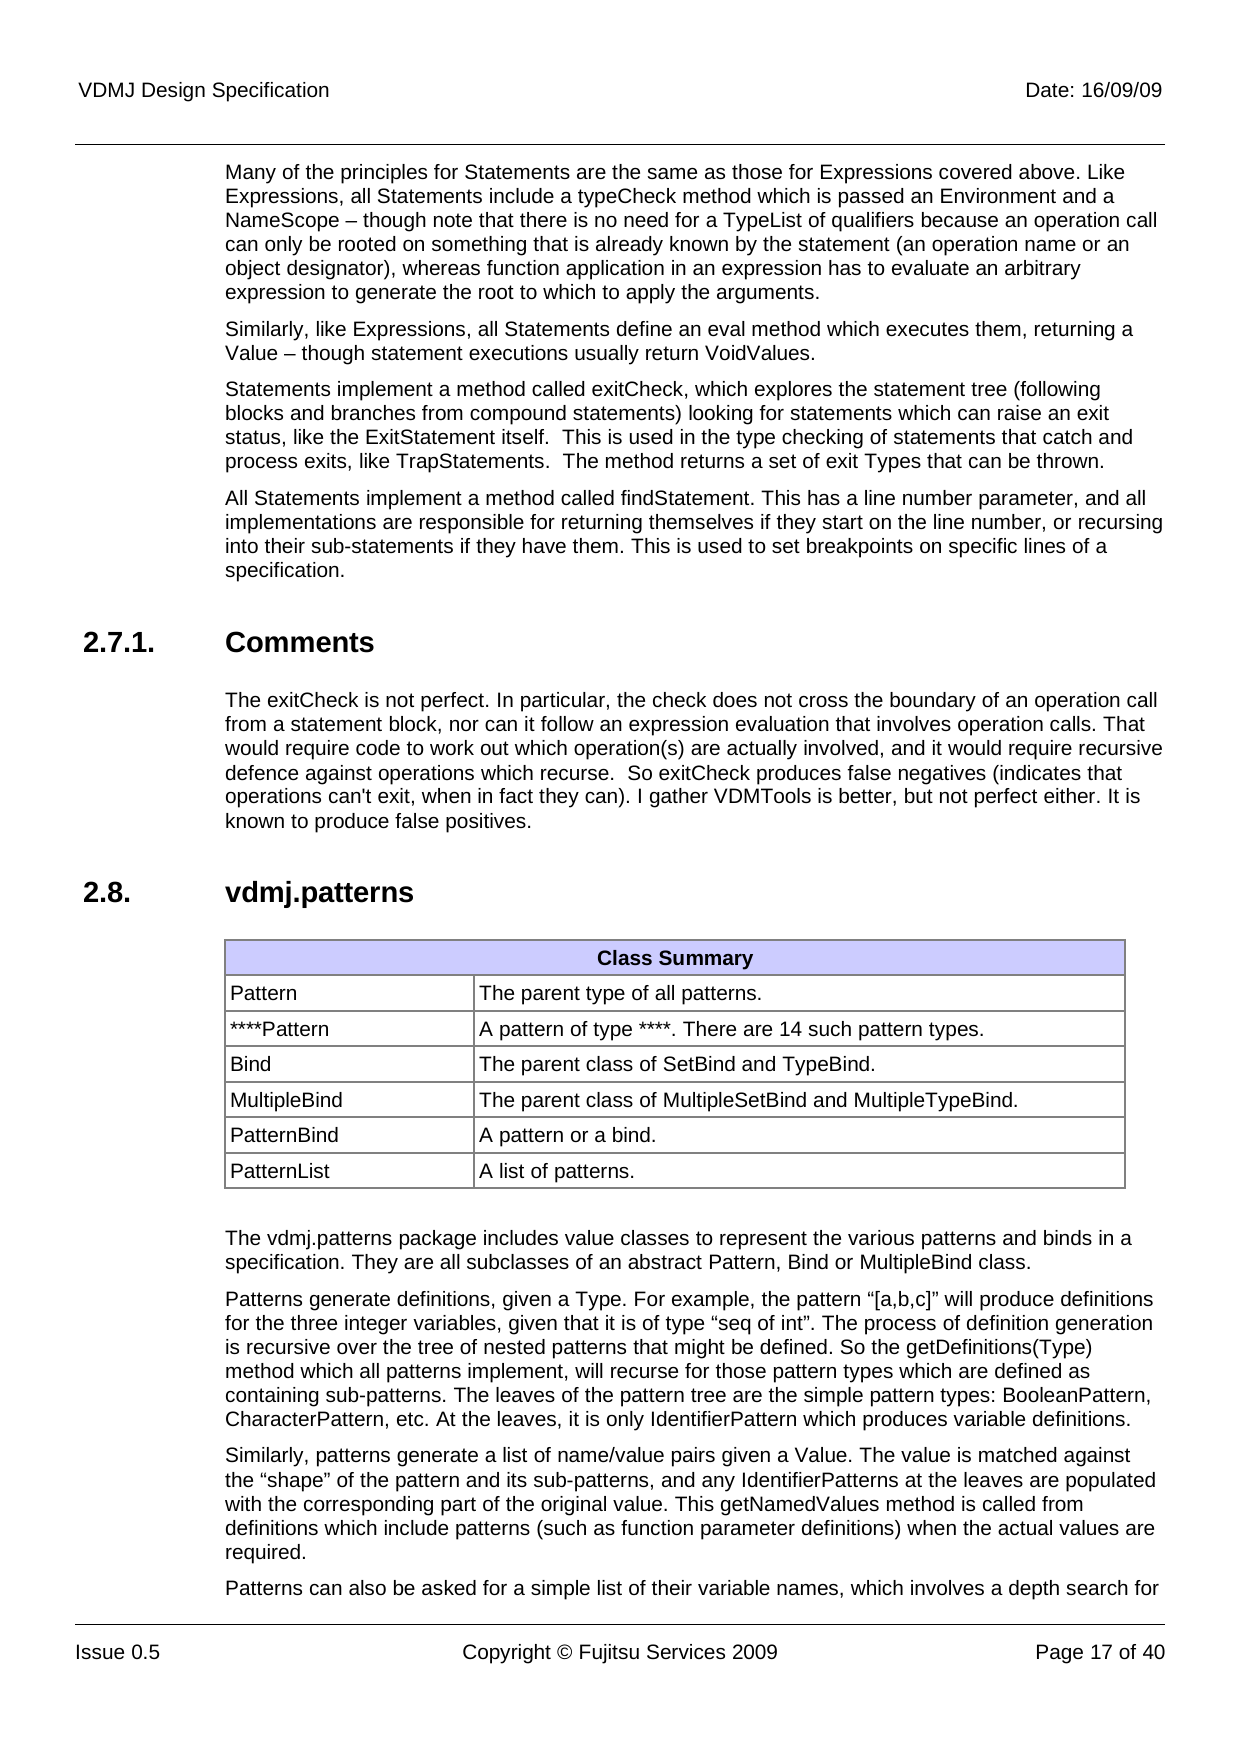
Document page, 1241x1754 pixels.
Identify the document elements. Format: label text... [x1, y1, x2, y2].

table_cell Pattern [226, 976, 473, 1010]
table_cell A pattern of type ****. There are 14 such pattern types. [475, 1012, 1124, 1045]
text Patterns generate definitions, given a Type. For example, the pattern “[a,b,c]” will produce definitions for the three integer variables, given that it is of type “seq of int”. The process of definition generation is recursive over the tree of nested patterns that might be defined. So the getDefinitions(Type) method which all patterns implement, will recurse for those pattern types which are defined as containing sub-patterns. The leaves of the pattern tree are the simple pattern types: BooleanPattern, CharacterPattern, etc. At the leaves, it is only IdentifierPattern which produces variable definitions. [225, 1287, 1165, 1431]
table_cell The parent class of MultipleSetBind and MultipleTypeBind. [475, 1083, 1124, 1116]
text Similarly, patterns generate a list of name/value pairs given a Value. The value is matched against the “shape” of the pattern and its sub-patterns, and any IdentifierPatterns at the leaves are populated with the corresponding part of the original value. This getNamedValues method is called from definitions which include patterns (such as function parameter definitions) when the actual values are required. [225, 1443, 1165, 1564]
text The vdmj.patterns package includes value classes to represent the various patterns and binds in a specification. They are all subclasses of an abstract Pattern, Bind or MultipleBind class. [225, 1226, 1165, 1274]
table_cell ****Pattern [226, 1012, 473, 1045]
table_cell A pattern or a bind. [475, 1118, 1124, 1152]
text All Statements implement a method called findStatement. This has a line number parameter, and all implementations are responsible for returning themselves if they start on the line number, or recursing into their sub-statements if they have them. This is used to set breakpoints on specific lines of a specification. [225, 486, 1165, 582]
table_cell MultipleBind [226, 1083, 473, 1116]
text Statements implement a method called exitCheck, which explores the statement tree (following blocks and branches from compound statements) looking for statements which can raise an exit status, like the ExitStatement itself. This is used in the type checking of statements that catch and process exits, like TrapStatements. The method returns a set of exit Types that can be thrown. [225, 377, 1165, 473]
table_cell A list of patterns. [475, 1154, 1124, 1187]
table_cell Bind [226, 1047, 473, 1081]
text Many of the principles for Statements are the same as those for Expressions covered above. Like Expressions, all Statements include a typeCheck method which is passed an Environment and a NameScope – though note that there is no need for a TypeList of qualifiers because an operation call can only be rooted on something that is already known by the statement (an operation name or an object designator), whereas function application in an expression has to evaluate an arbitrary expression to generate the root to which to apply the arguments. [225, 160, 1165, 304]
subtitle Comments [75, 625, 1165, 658]
table_cell PatternList [226, 1154, 473, 1187]
text Similarly, like Expressions, all Statements define an eval method which executes them, returning a Value – though statement executions usually return VoidValues. [225, 317, 1165, 365]
text The exitCheck is not perfect. In particular, the check does not cross the boundary of an operation call from a statement block, nor can it follow an expression evaluation that involves operation calls. That would require code to work out which operation(s) are actually involved, and it would require recursive defence against operations which recurse. So exitCheck produces false negatives (indicates that operations can't exit, when in fact they can). I gather VDMTools is better, but not perfect either. It is known to produce false positives. [225, 688, 1165, 833]
table_cell PatternBind [226, 1118, 473, 1152]
text Patterns can also be asked for a simple list of their variable names, which involves a depth search for [225, 1576, 1165, 1600]
table_header Class Summary [226, 941, 1124, 974]
table_cell The parent class of SetBind and TypeBind. [475, 1047, 1124, 1081]
subtitle vdmj.patterns [75, 875, 1165, 909]
table_cell The parent type of all patterns. [475, 976, 1124, 1010]
